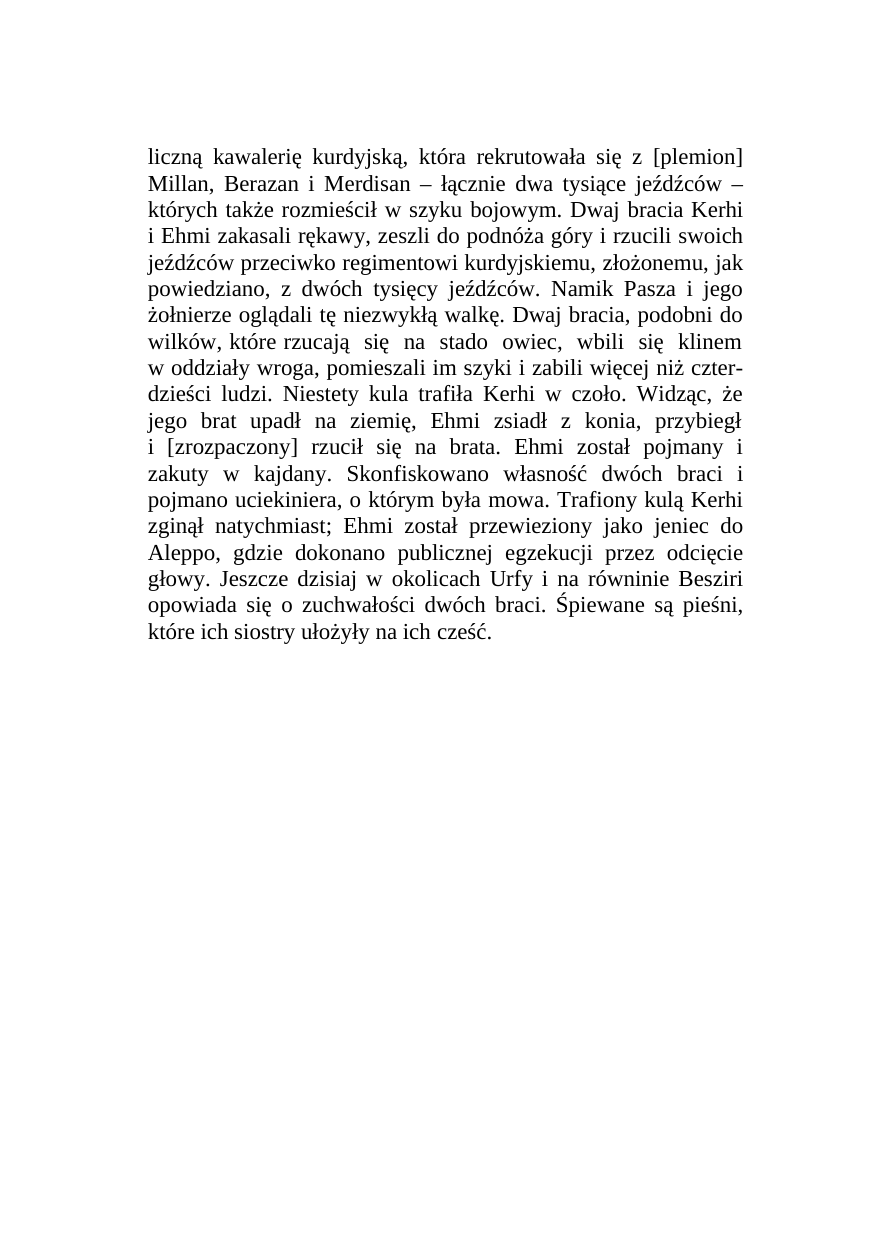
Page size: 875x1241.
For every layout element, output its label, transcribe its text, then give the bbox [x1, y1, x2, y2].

text liczną kawalerię kurdyjską, która rekrutowała się z [plemion] Millan, Berazan i Merdisan – łącznie dwa tysiące jeźdźców – których także rozmieścił w szyku bojowym. Dwaj bracia Kerhi i Ehmi zakasali rękawy, zeszli do podnóża góry i rzucili swoich jeźdźców przeciwko regimentowi kurdyjskiemu, złożonemu, jak powiedziano, z dwóch tysięcy jeźdźców. Namik Pasza i jego żołnierze oglądali tę niezwykłą walkę. Dwaj bracia, podobni do wilków, które rzucają się na stado owiec, wbili się klinem w oddziały wroga, pomieszali im szyki i zabili więcej niż czter- dzieści ludzi. Niestety kula trafiła Kerhi w czoło. Widząc, że jego brat upadł na ziemię, Ehmi zsiadł z konia, przybiegł i [zrozpaczony] rzucił się na brata. Ehmi został pojmany i zakuty w kajdany. Skonfiskowano własność dwóch braci i pojmano uciekiniera, o którym była mowa. Trafiony kulą Kerhi zginął natychmiast; Ehmi został przewieziony jako jeniec do Aleppo, gdzie dokonano publicznej egzekucji przez odcięcie głowy. Jeszcze dzisiaj w okolicach Urfy i na równinie Besziri opowiada się o zuchwałości dwóch braci. Śpiewane są pieśni, które ich siostry ułożyły na ich cześć. [148, 143, 744, 644]
